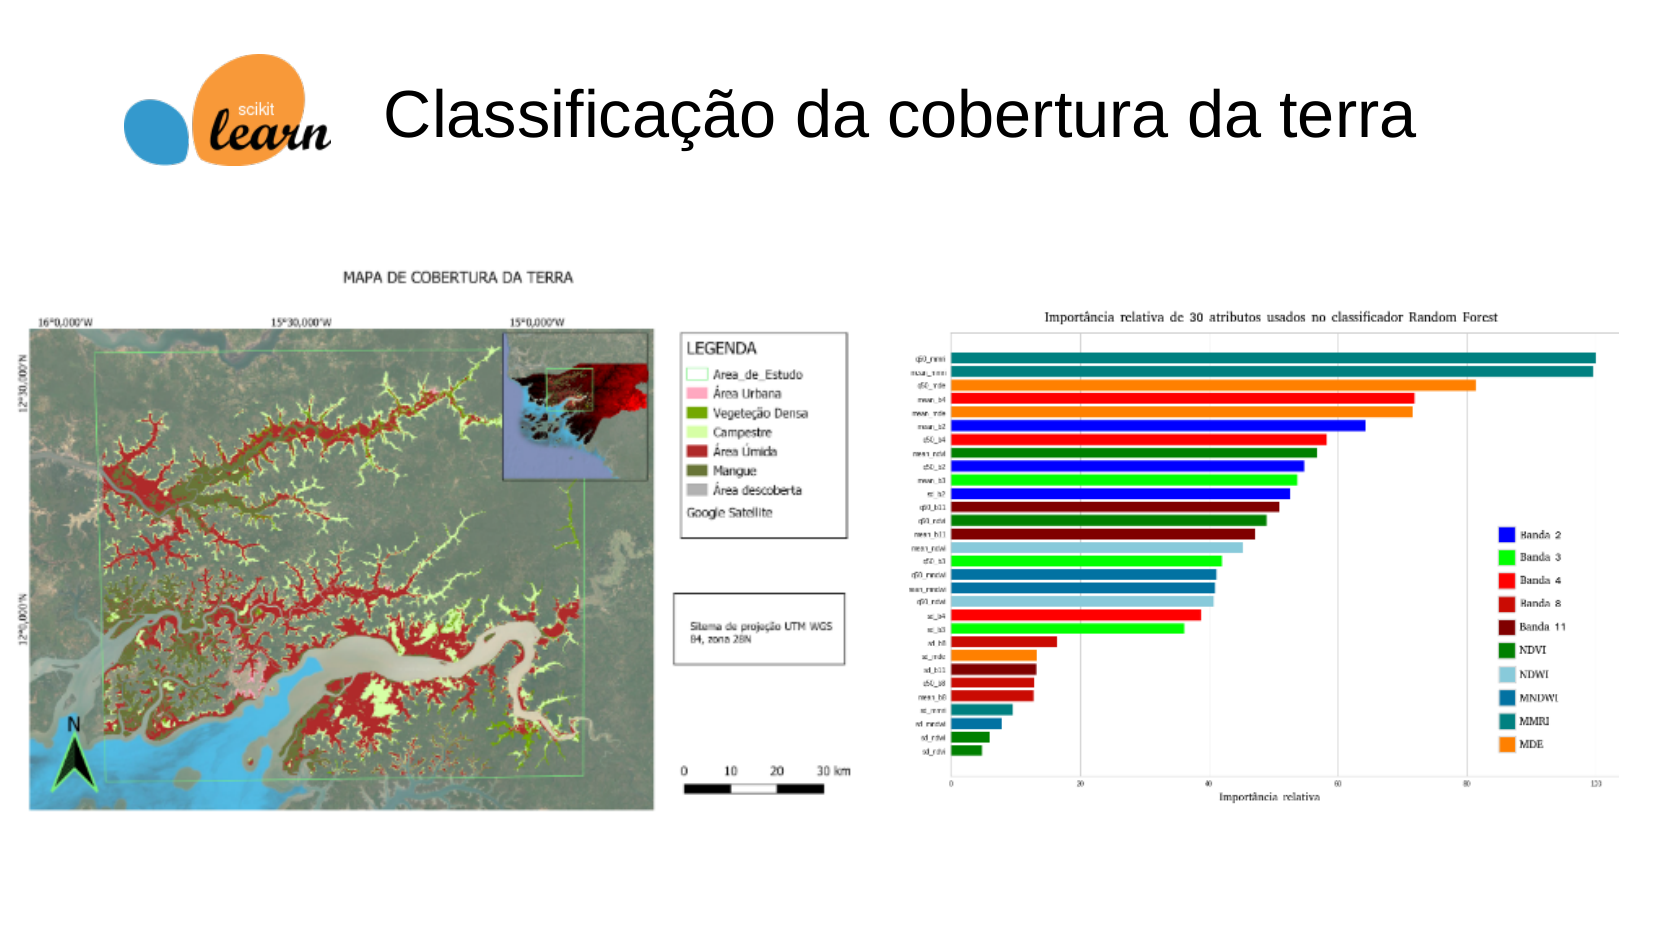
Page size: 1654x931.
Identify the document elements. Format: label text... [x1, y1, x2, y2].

title Classificação da cobertura da terra [82, 37, 1571, 193]
picture [124, 54, 331, 166]
picture [0, 259, 857, 839]
picture [909, 307, 1619, 810]
